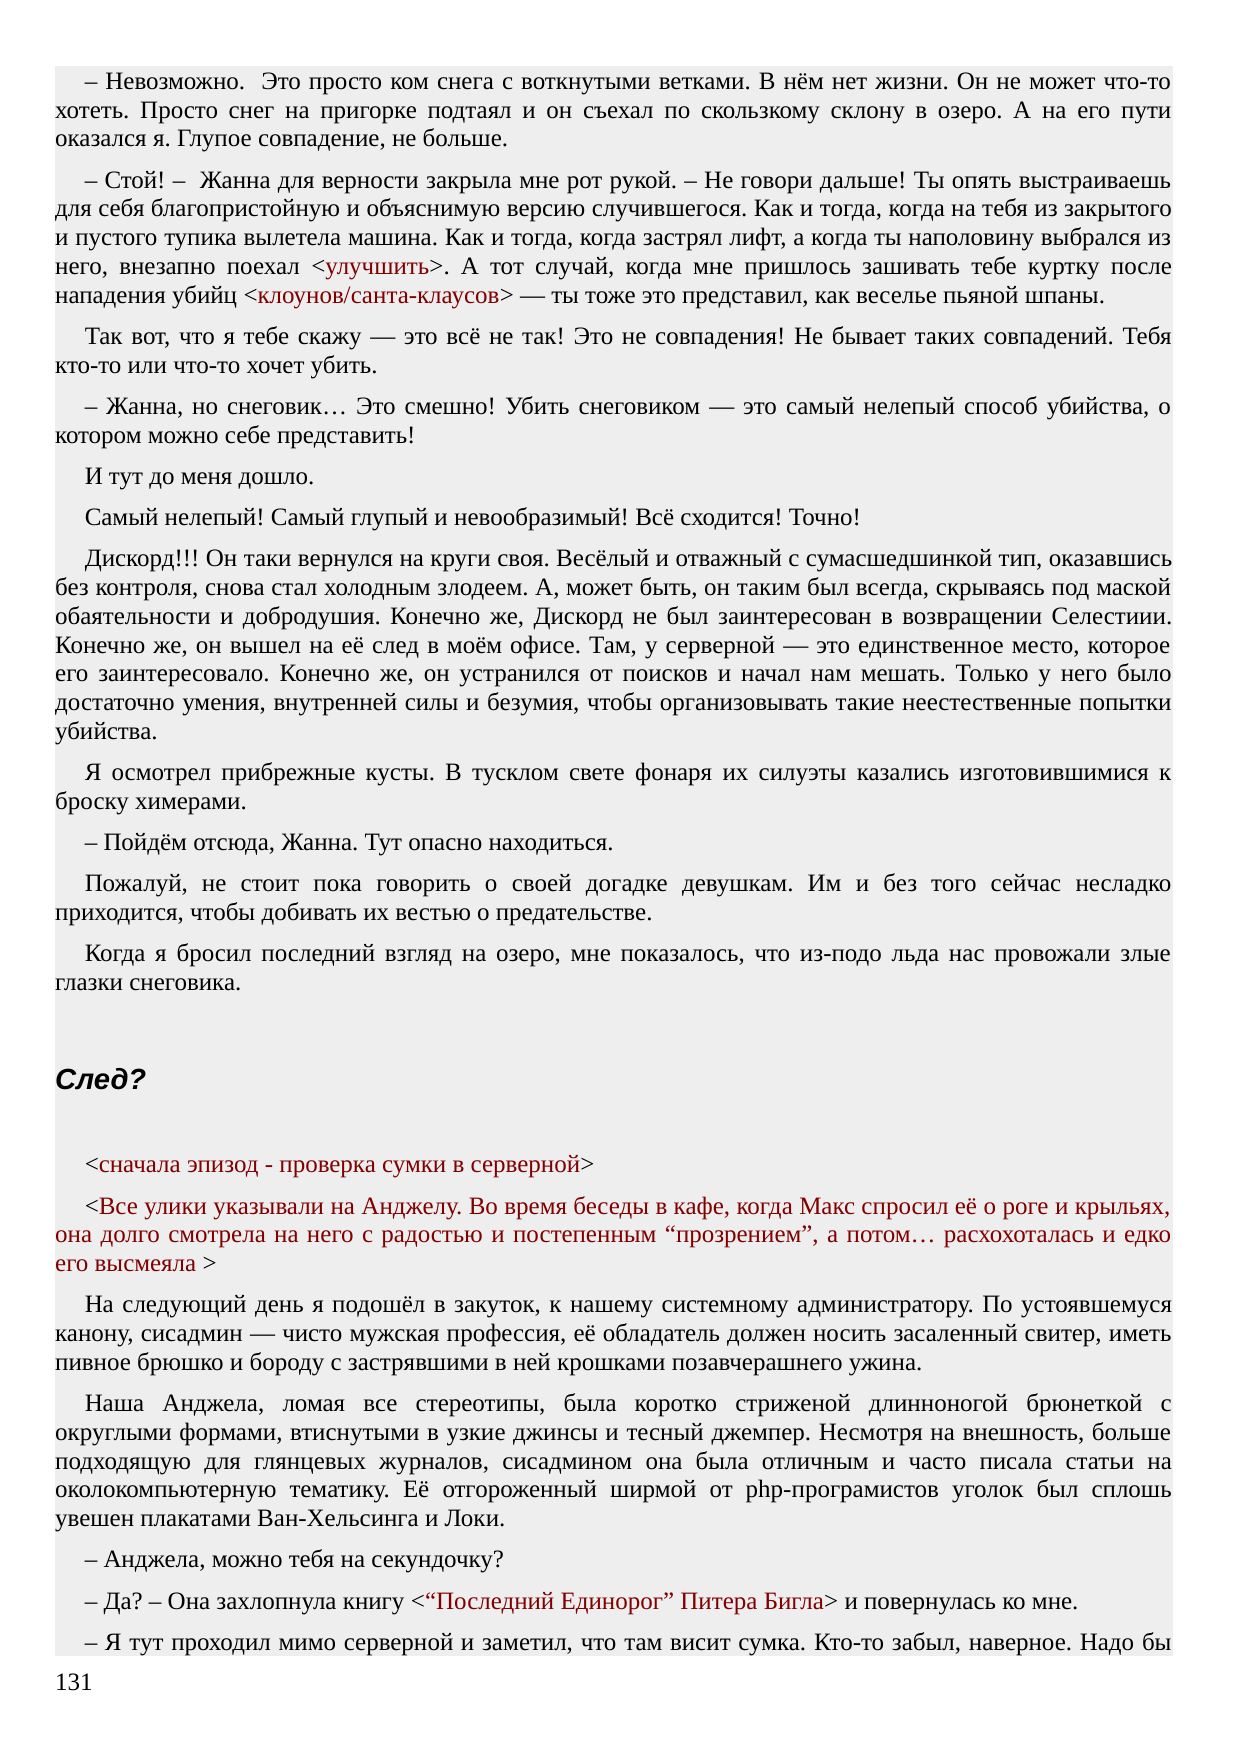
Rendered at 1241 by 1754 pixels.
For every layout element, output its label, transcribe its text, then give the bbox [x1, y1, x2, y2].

text <сначала эпизод - проверка сумки в серверной> [55, 1149, 1173, 1178]
text Пожалуй, не стоит пока говорить о своей догадке девушкам. Им и без того сейчас несладко приходится, чтобы добивать их вестью о предательстве. [55, 868, 1173, 926]
text – Пойдём отсюда, Жанна. Тут опасно находиться. [55, 827, 1173, 856]
text <Все улики указывали на Анджелу. Во время беседы в кафе, когда Макс спросил её о роге и крыльях, она долго смотрела на него с радостью и постепенным “прозрением”, а потом… расхохоталась и едко его высмеяла > [55, 1191, 1173, 1277]
subtitle След? [55, 1062, 1173, 1096]
text И тут до меня дошло. [55, 461, 1173, 490]
text – Невозможно. Это просто ком снега с воткнутыми ветками. В нём нет жизни. Он не может что-то хотеть. Просто снег на пригорке подтаял и он съехал по скользкому склону в озеро. А на его пути оказался я. Глупое совпадение, не больше. [55, 66, 1173, 152]
text – Я тут проходил мимо серверной и заметил, что там висит сумка. Кто-то забыл, наверное. Надо бы [55, 1627, 1173, 1656]
text – Жанна, но снеговик… Это смешно! Убить снеговиком — это самый нелепый способ убийства, о котором можно себе представить! [55, 391, 1173, 448]
text Когда я бросил последний взгляд на озеро, мне показалось, что из-подо льда нас провожали злые глазки снеговика. [55, 938, 1173, 996]
text – Стой! – Жанна для верности закрыла мне рот рукой. – Не говори дальше! Ты опять выстраиваешь для себя благопристойную и объяснимую версию случившегося. Как и тогда, когда на тебя из закрытого и пустого тупика вылетела машина. Как и тогда, когда застрял лифт, а когда ты наполовину выбрался из него, внезапно поехал <улучшить>. А тот случай, когда мне пришлось зашивать тебе куртку после нападения убийц <клоунов/санта-клаусов> — ты тоже это представил, как веселье пьяной шпаны. [55, 165, 1173, 308]
text Я осмотрел прибрежные кусты. В тусклом свете фонаря их силуэты казались изготовившимися к броску химерами. [55, 757, 1173, 815]
text – Анджела, можно тебя на секундочку? [55, 1544, 1173, 1573]
text На следующий день я подошёл в закуток, к нашему системному администратору. По устоявшемуся канону, сисадмин — чисто мужская профессия, её обладатель должен носить засаленный свитер, иметь пивное брюшко и бороду с застрявшими в ней крошками позавчерашнего ужина. [55, 1289, 1173, 1376]
text Наша Анджела, ломая все стереотипы, была коротко стриженой длинноногой брюнеткой с округлыми формами, втиснутыми в узкие джинсы и тесный джемпер. Несмотря на внешность, больше подходящую для глянцевых журналов, сисадмином она была отличным и часто писала статьи на околокомпьютерную тематику. Её отгороженный ширмой от php-програмистов уголок был сплошь увешен плакатами Ван-Хельсинга и Локи. [55, 1388, 1173, 1532]
text Самый нелепый! Самый глупый и невообразимый! Всё сходится! Точно! [55, 502, 1173, 531]
text – Да? – Она захлопнула книгу <“Последний Единорог” Питера Бигла> и повернулась ко мне. [55, 1586, 1173, 1614]
text Дискорд!!! Он таки вернулся на круги своя. Весёлый и отважный с сумасшедшинкой тип, оказавшись без контроля, снова стал холодным злодеем. А, может быть, он таким был всегда, скрываясь под маской обаятельности и добродушия. Конечно же, Дискорд не был заинтересован в возвращении Селестиии. Конечно же, он вышел на её след в моём офисе. Там, у серверной — это единственное место, которое его заинтересовало. Конечно же, он устранился от поисков и начал нам мешать. Только у него было достаточно умения, внутренней силы и безумия, чтобы организовывать такие неестественные попытки убийства. [55, 543, 1173, 745]
text Так вот, что я тебе скажу — это всё не так! Это не совпадения! Не бывает таких совпадений. Тебя кто-то или что-то хочет убить. [55, 321, 1173, 378]
